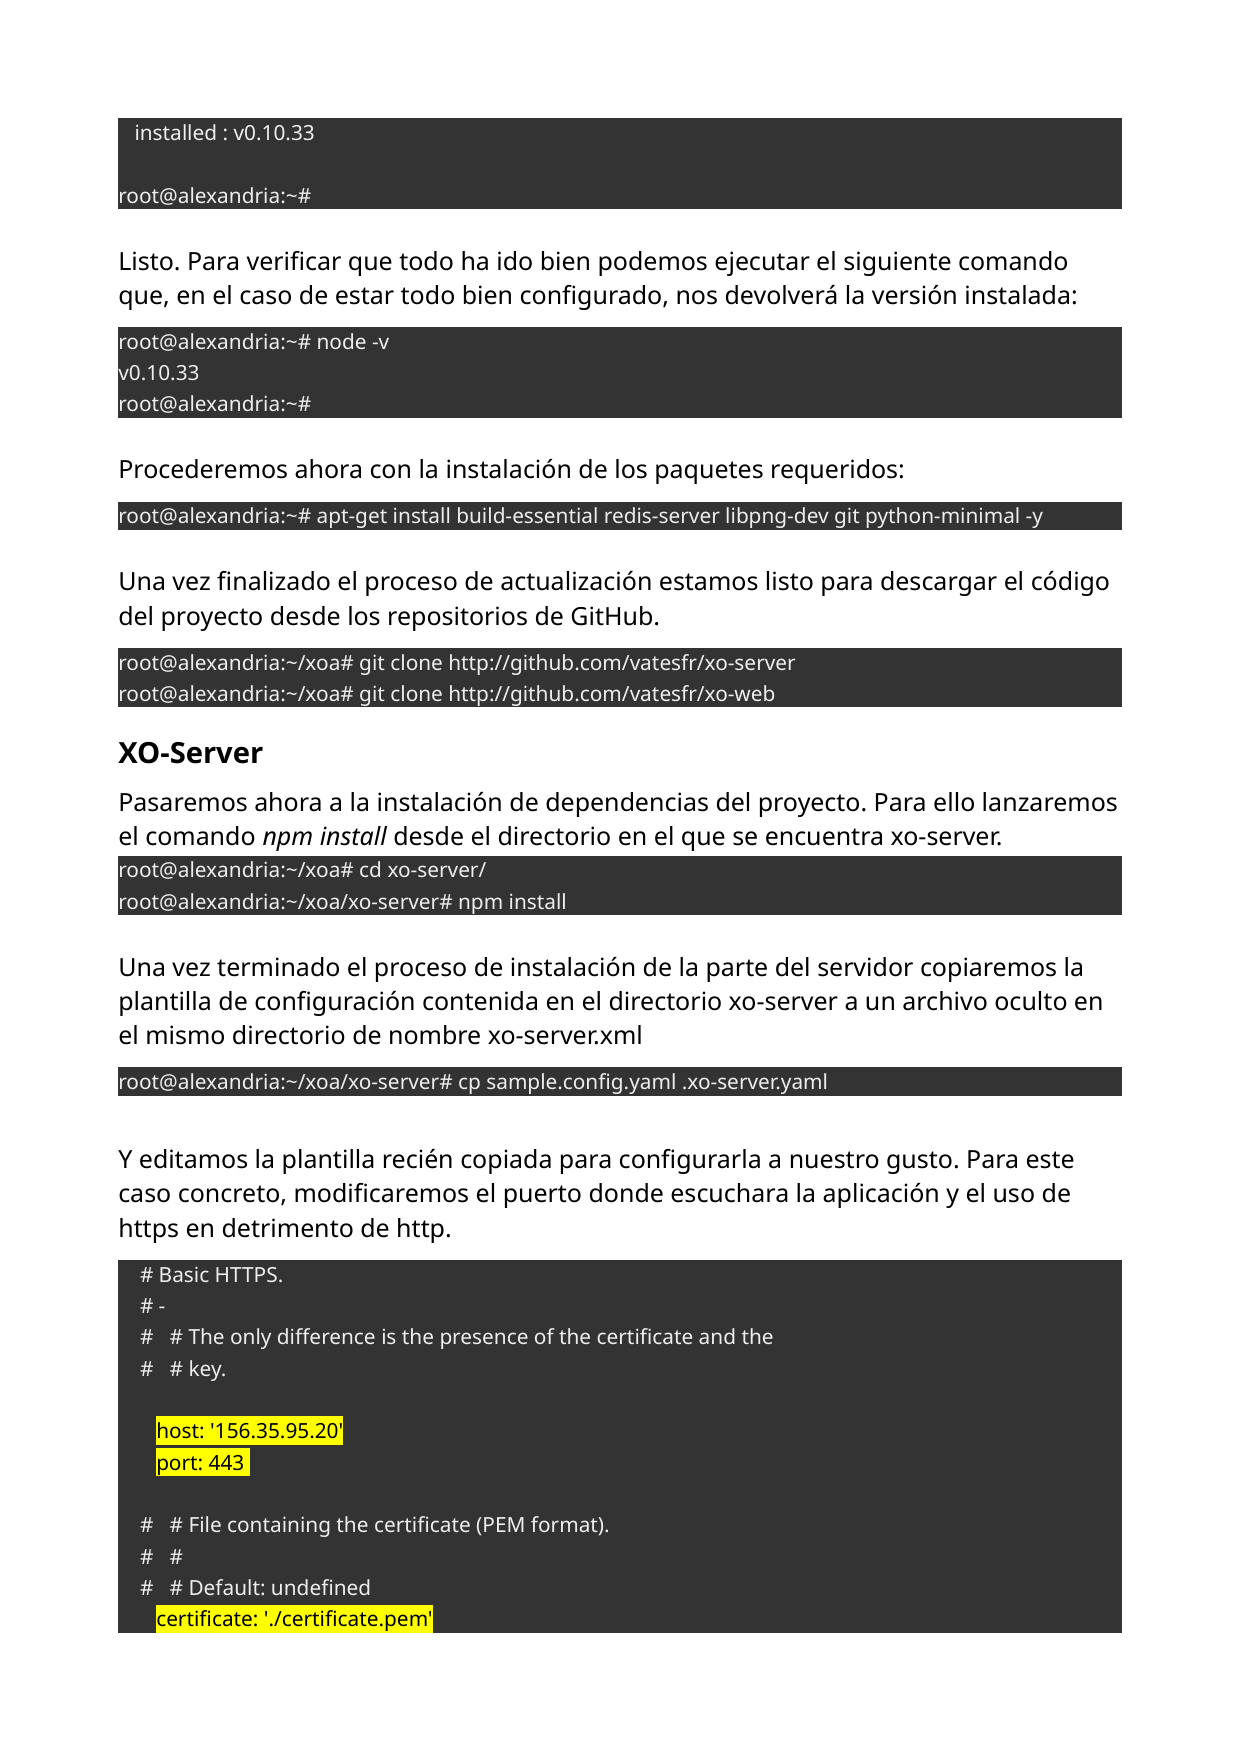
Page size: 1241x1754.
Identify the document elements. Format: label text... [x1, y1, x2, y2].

text Una vez terminado el proceso de instalación de la parte del servidor copiaremos la plantilla de configuración contenida en el directorio xo-server a un archivo oculto en el mismo directorio de nombre xo-server.xml [118, 949, 1122, 1052]
text # # File containing the certificate (PEM format). [118, 1511, 1122, 1539]
text root@alexandria:~# apt-get install build-essential redis-server libpng-dev git python-minimal -y [118, 502, 1122, 530]
text certificate: './certificate.pem' [118, 1604, 1122, 1633]
text Y editamos la plantilla recién copiada para configurarla a nuestro gusto. Para este caso concreto, modificaremos el puerto donde escuchara la aplicación y el uso de https en detrimento de http. [118, 1142, 1122, 1244]
text root@alexandria:~/xoa# git clone http://github.com/vatesfr/xo-server [118, 648, 1122, 676]
text root@alexandria:~/xoa/xo-server# npm install [118, 887, 1122, 915]
text # # Default: undefined [118, 1573, 1122, 1602]
text Una vez finalizado el proceso de actualización estamos listo para descargar el código del proyecto desde los repositorios de GitHub. [118, 564, 1122, 632]
text installed : v0.10.33 [118, 118, 1122, 147]
text Procederemos ahora con la instalación de los paquetes requeridos: [118, 452, 1122, 486]
text root@alexandria:~# node -v [118, 327, 1122, 355]
text # # key. [118, 1354, 1122, 1382]
text v0.10.33 [118, 358, 1122, 387]
text # # The only difference is the presence of the certificate and the [118, 1322, 1122, 1351]
text # # [118, 1542, 1122, 1570]
text root@alexandria:~/xoa/xo-server# cp sample.config.yaml .xo-server.yaml [118, 1067, 1122, 1096]
text root@alexandria:~# [118, 181, 1122, 209]
text host: '156.35.95.20' [118, 1416, 1122, 1445]
text # - [118, 1291, 1122, 1319]
subtitle XO-Server [118, 732, 1122, 772]
text port: 443 [118, 1448, 1122, 1476]
text root@alexandria:~# [118, 389, 1122, 418]
text root@alexandria:~/xoa# cd xo-server/ [118, 856, 1122, 884]
text # Basic HTTPS. [118, 1260, 1122, 1288]
text Pasaremos ahora a la instalación de dependencias del proyecto. Para ello lanzaremos el comando npm install desde el directorio en el que se encuentra xo-server. [118, 784, 1122, 853]
text Listo. Para verificar que todo ha ido bien podemos ejecutar el siguiente comando que, en el caso de estar todo bien configurado, nos devolverá la versión instalada: [118, 243, 1122, 311]
text root@alexandria:~/xoa# git clone http://github.com/vatesfr/xo-web [118, 679, 1122, 707]
